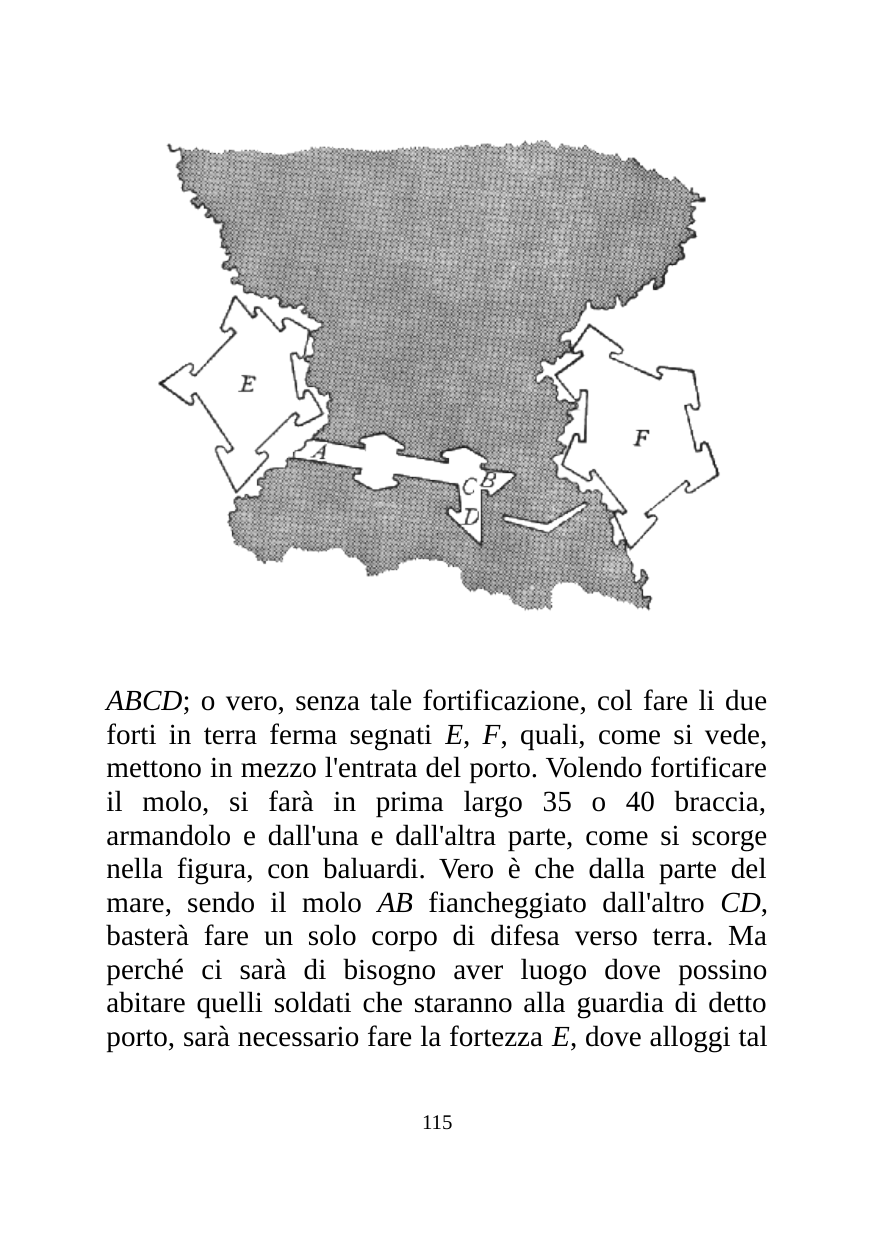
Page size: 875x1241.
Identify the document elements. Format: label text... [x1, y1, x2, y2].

picture [124, 106, 750, 638]
text ABCD; o vero, senza tale fortificazione, col fare li due forti in terra ferma segnati E, F, quali, come si vede, mettono in mezzo l'entrata del porto. Volendo fortificare il molo, si farà in prima largo 35 o 40 braccia, armandolo e dall'una e dall'altra parte, come si scorge nella figura, con baluardi. Vero è che dalla parte del mare, sendo il molo AB fiancheggiato dall'altro CD, basterà fare un solo corpo di difesa verso terra. Ma perché ci sarà di bisogno aver luogo dove possino abitare quelli soldati che staranno alla guardia di detto porto, sarà necessario fare la fortezza E, dove alloggi tal [106, 683, 768, 1052]
